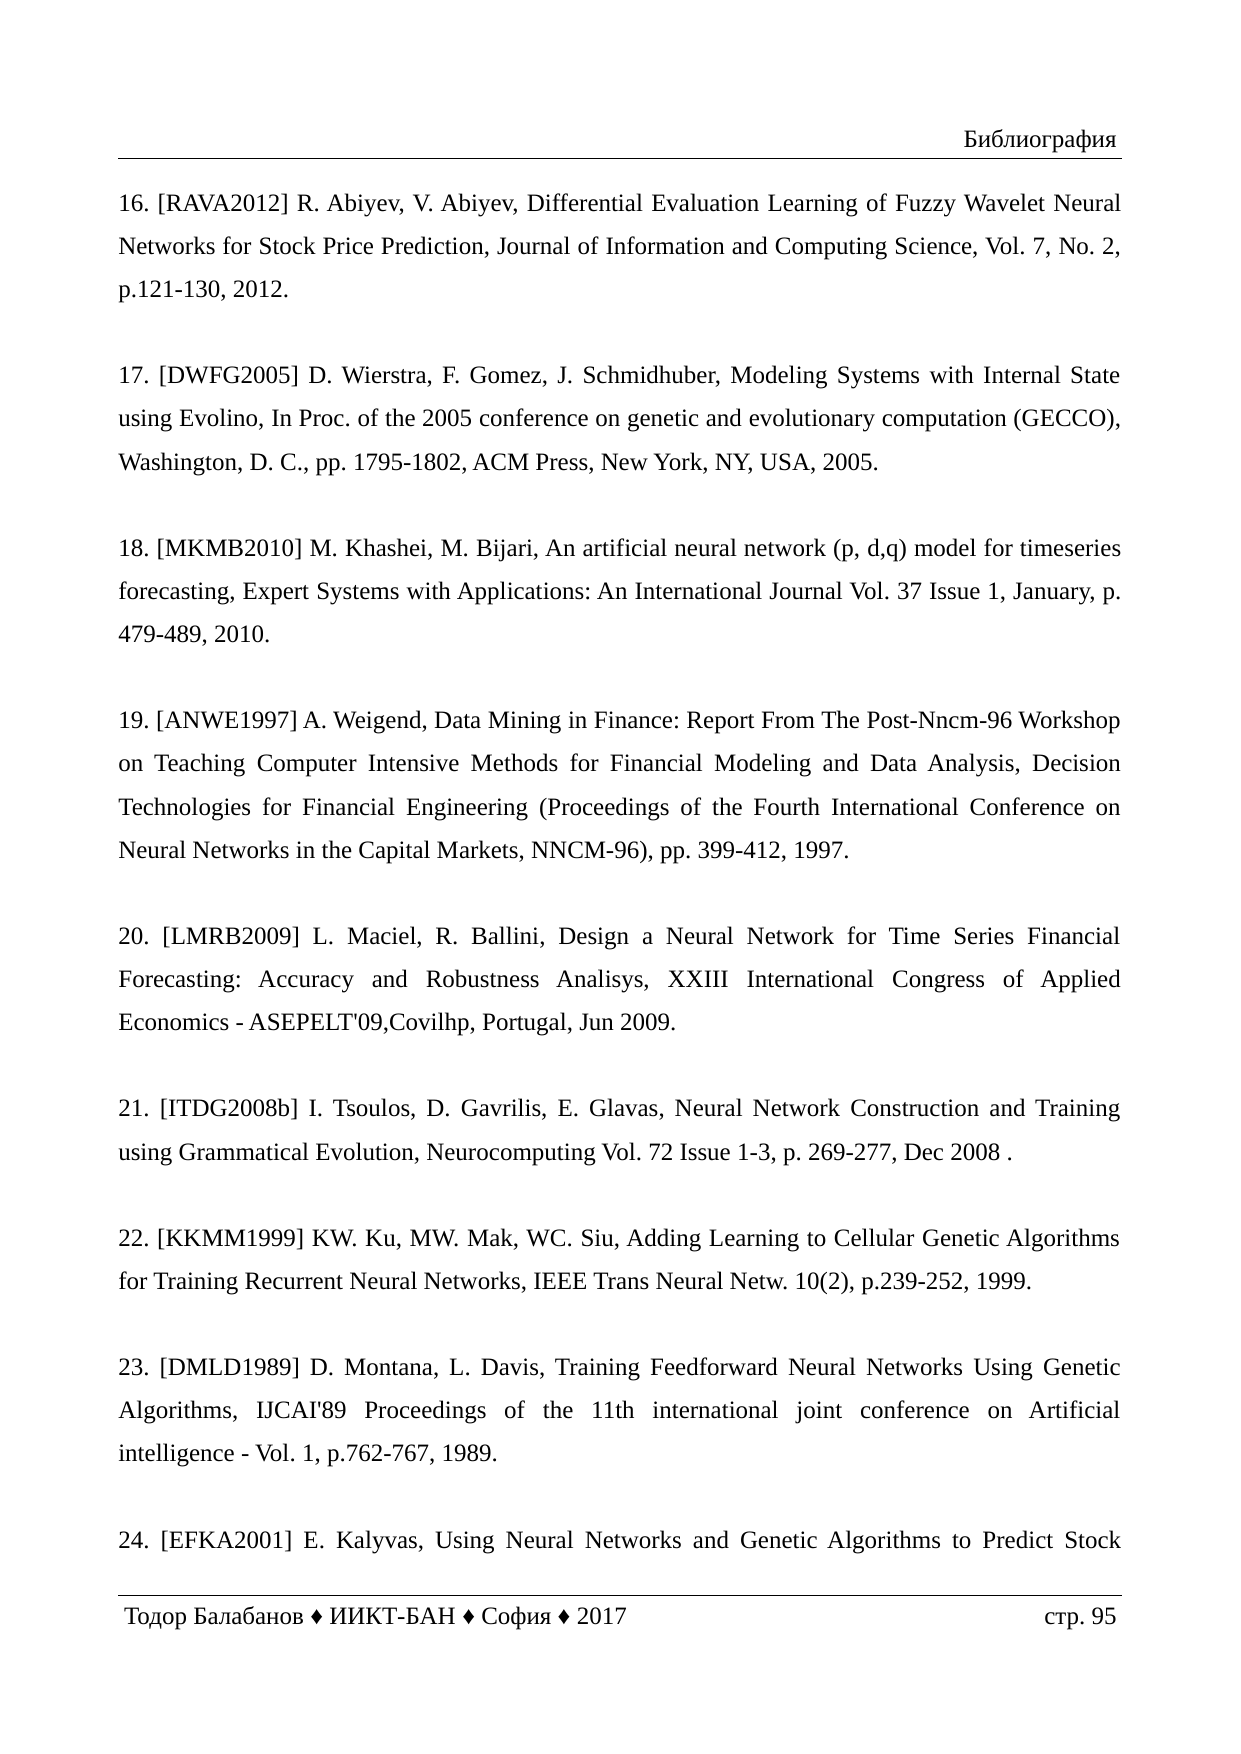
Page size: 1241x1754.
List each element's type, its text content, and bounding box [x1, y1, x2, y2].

text 23. [DMLD1989] D. Montana, L. Davis, Training Feedforward Neural Networks Using Genetic Algorithms, IJCAI'89 Proceedings of the 11th international joint conference on Artificial intelligence - Vol. 1, p.762-767, 1989. [118, 1352, 1122, 1467]
text 24. [EFKA2001] E. Kalyvas, Using Neural Networks and Genetic Algorithms to Predict Stock [118, 1525, 1122, 1553]
text 17. [DWFG2005] D. Wierstra, F. Gomez, J. Schmidhuber, Modeling Systems with Internal State using Evolino, In Proc. of the 2005 conference on genetic and evolutionary computation (GECCO), Washington, D. C., pp. 1795-1802, ACM Press, New York, NY, USA, 2005. [118, 360, 1122, 475]
text 22. [KKMM1999] KW. Ku, MW. Mak, WC. Siu, Adding Learning to Cellular Genetic Algorithms for Training Recurrent Neural Networks, IEEE Trans Neural Netw. 10(2), p.239-252, 1999. [118, 1223, 1122, 1295]
text 19. [ANWE1997] A. Weigend, Data Mining in Finance: Report From The Post-Nncm-96 Workshop on Teaching Computer Intensive Methods for Financial Modeling and Data Analysis, Decision Technologies for Financial Engineering (Proceedings of the Fourth International Conference on Neural Networks in the Capital Markets, NNCM-96), pp. 399-412, 1997. [118, 705, 1122, 863]
text 21. [ITDG2008b] I. Tsoulos, D. Gavrilis, E. Glavas, Neural Network Construction and Training using Grammatical Evolution, Neurocomputing Vol. 72 Issue 1-3, p. 269-277, Dec 2008 . [118, 1093, 1122, 1165]
text 16. [RAVA2012] R. Abiyev, V. Abiyev, Differential Evaluation Learning of Fuzzy Wavelet Neural Networks for Stock Price Prediction, Journal of Information and Computing Science, Vol. 7, No. 2, p.121-130, 2012. [118, 188, 1122, 303]
text 18. [MKMB2010] M. Khashei, M. Bijari, An artificial neural network (p, d,q) model for timeseries forecasting, Expert Systems with Applications: An International Journal Vol. 37 Issue 1, January, p. 479-489, 2010. [118, 533, 1122, 648]
text 20. [LMRB2009] L. Maciel, R. Ballini, Design a Neural Network for Time Series Financial Forecasting: Accuracy and Robustness Analisys, XXIII International Congress of Applied Economics - ASEPELT'09,Covilhp, Portugal, Jun 2009. [118, 921, 1122, 1036]
